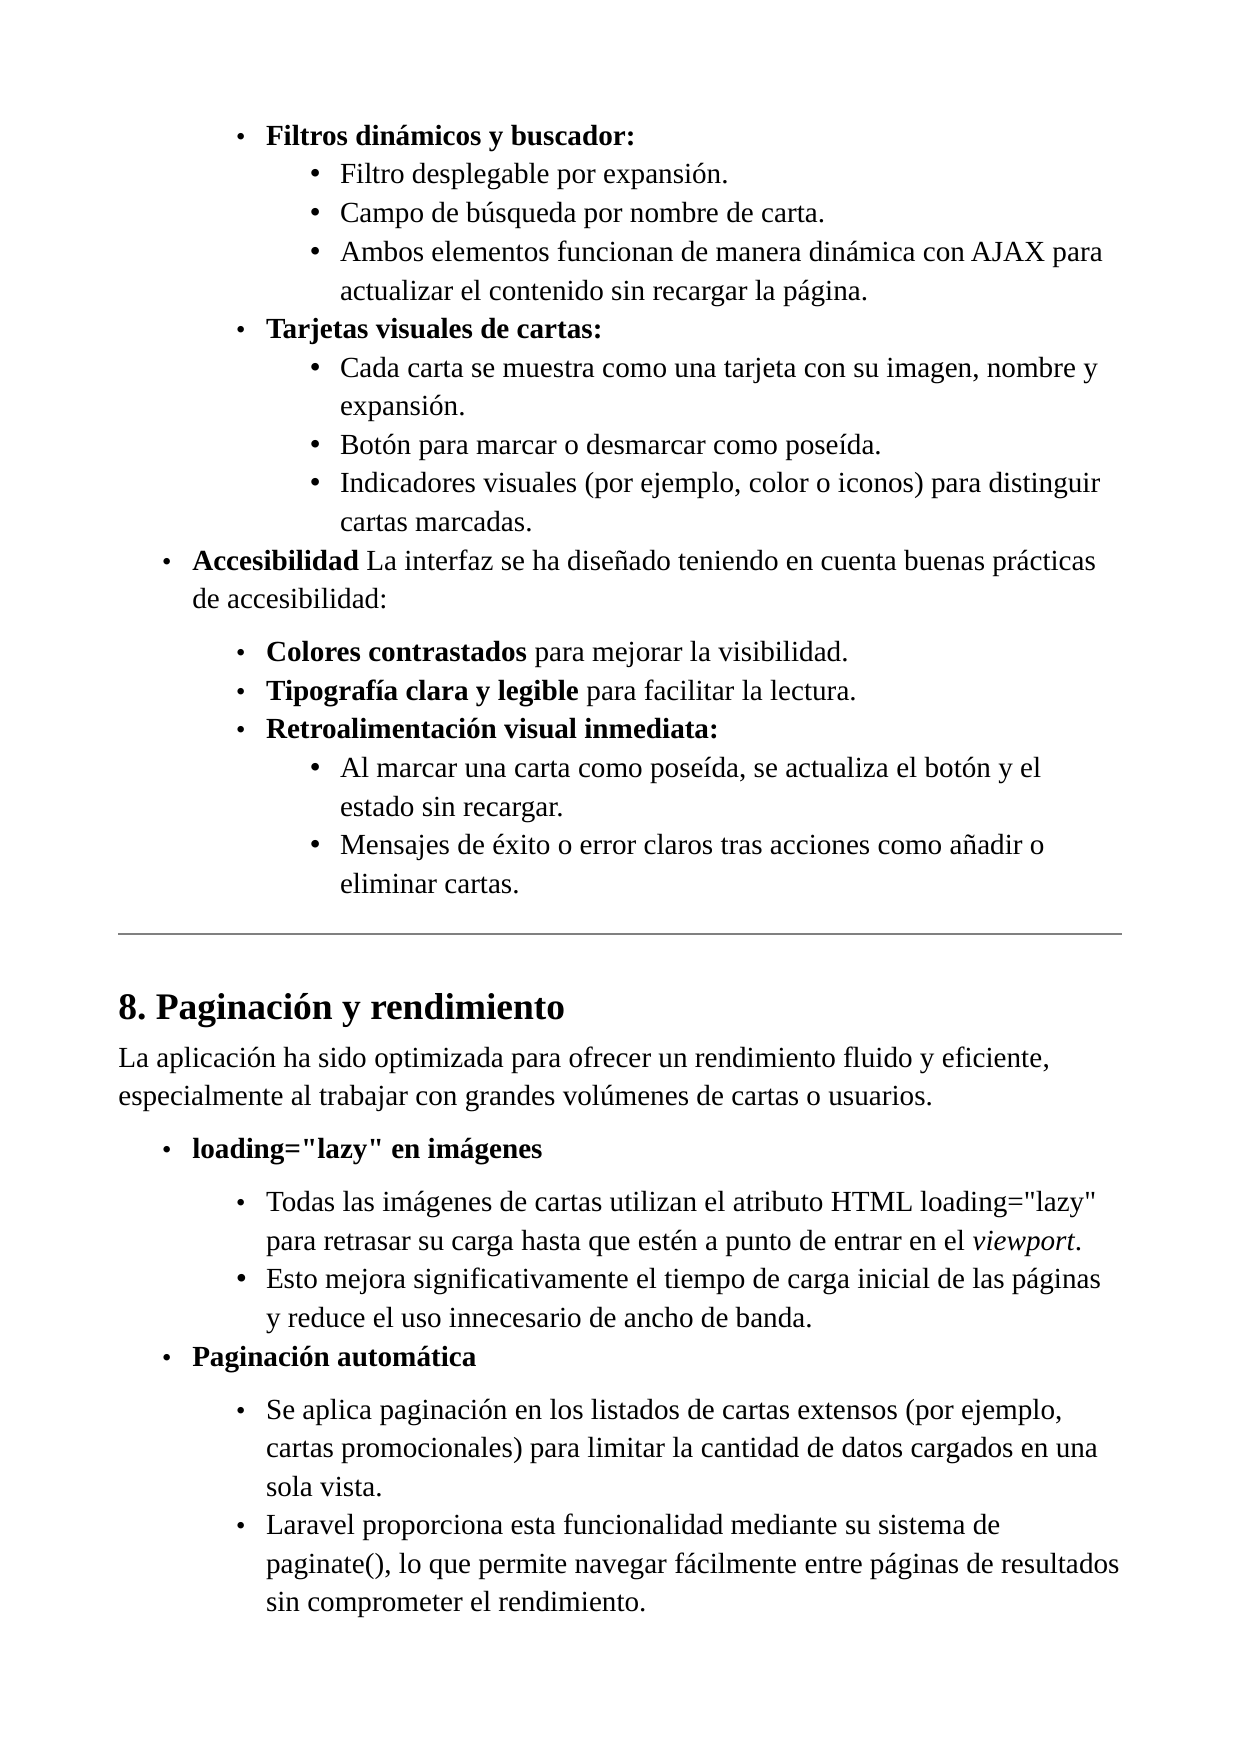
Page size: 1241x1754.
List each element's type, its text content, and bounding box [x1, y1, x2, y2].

list Mensajes de éxito o error claros tras acciones como añadir o eliminar cartas. [310, 827, 1122, 899]
list Botón para marcar o desmarcar como poseída. [310, 427, 1122, 461]
list Se aplica paginación en los listados de cartas extensos (por ejemplo, cartas promocionales) para limitar la cantidad de datos cargados en una sola vista. [236, 1392, 1122, 1502]
list Cada carta se muestra como una tarjeta con su imagen, nombre y expansión. [310, 350, 1122, 422]
list Tipografía clara y legible para facilitar la lectura. [236, 673, 1122, 706]
list Retroalimentación visual inmediata: [236, 711, 1122, 745]
list Todas las imágenes de cartas utilizan el atributo HTML loading="lazy" para retrasar su carga hasta que estén a punto de entrar en el viewport. [236, 1184, 1122, 1257]
list Ambos elementos funcionan de manera dinámica con AJAX para actualizar el contenido sin recargar la página. [310, 234, 1122, 306]
list Filtro desplegable por expansión. [310, 157, 1122, 190]
list Colores contrastados para mejorar la visibilidad. [236, 634, 1122, 668]
list Esto mejora significativamente el tiempo de carga inicial de las páginas y reduce el uso innecesario de ancho de banda. [236, 1262, 1122, 1334]
list Tarjetas visuales de cartas: [236, 311, 1122, 345]
subtitle 8. Paginación y rendimiento [118, 984, 1122, 1027]
text La aplicación ha sido optimizada para ofrecer un rendimiento fluido y eficiente, especialmente al trabajar con grandes volúmenes de cartas o usuarios. [118, 1040, 1122, 1112]
list Paginación automática [162, 1339, 1122, 1372]
list loading="lazy" en imágenes [162, 1131, 1122, 1165]
list Al marcar una carta como poseída, se actualiza el botón y el estado sin recargar. [310, 750, 1122, 822]
list Campo de búsqueda por nombre de carta. [310, 195, 1122, 229]
list Laravel proporciona esta funcionalidad mediante su sistema de paginate(), lo que permite navegar fácilmente entre páginas de resultados sin comprometer el rendimiento. [236, 1507, 1122, 1618]
list Indicadores visuales (por ejemplo, color o iconos) para distinguir cartas marcadas. [310, 466, 1122, 538]
list Filtros dinámicos y buscador: [236, 118, 1122, 152]
list Accesibilidad La interfaz se ha diseñado teniendo en cuenta buenas prácticas de accesibilidad: [162, 543, 1122, 615]
